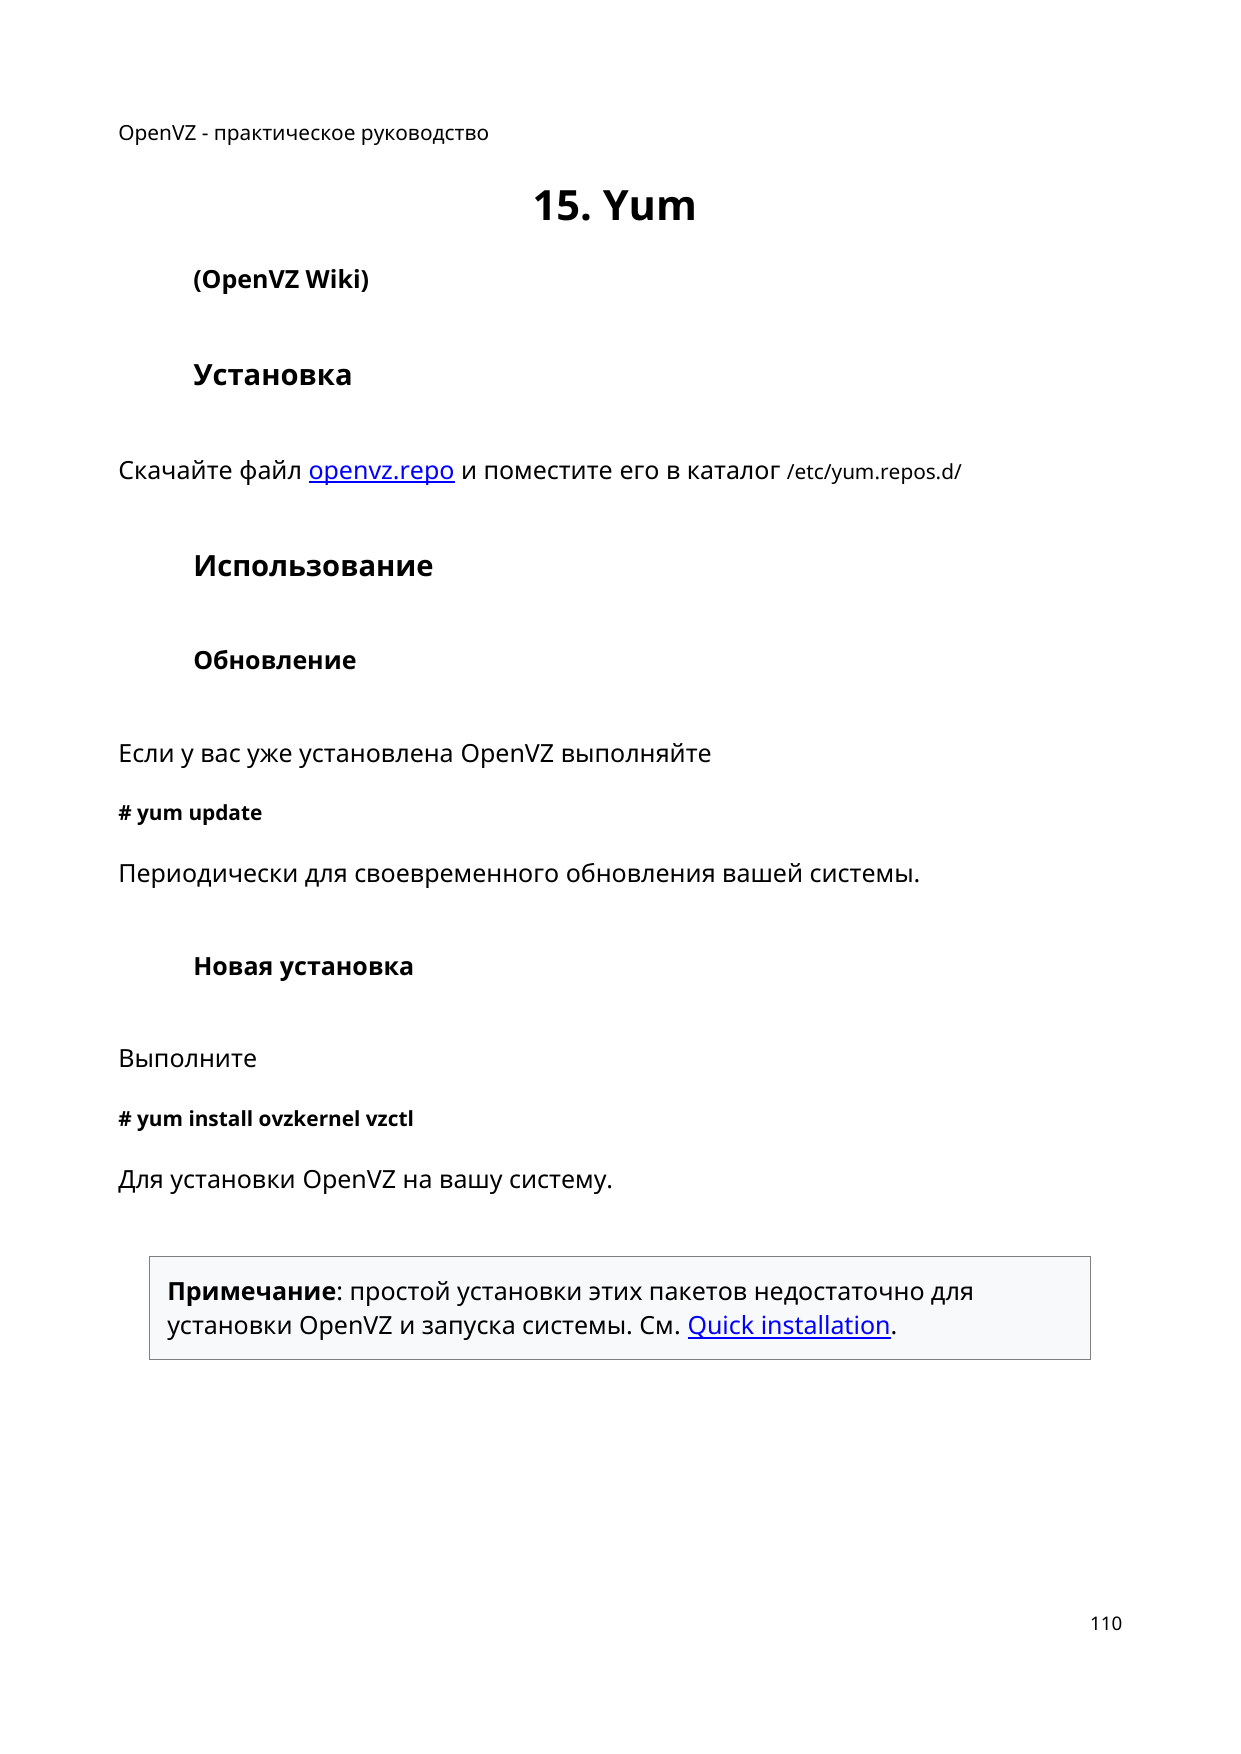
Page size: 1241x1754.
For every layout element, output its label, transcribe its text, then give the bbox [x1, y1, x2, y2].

text Примечание: простой установки этих пакетов недостаточно для установки OpenVZ и запуска системы. См. Quick installation. [150, 1257, 1090, 1359]
subtitle Обновление [118, 643, 1122, 677]
subtitle (OpenVZ Wiki) [118, 262, 1122, 296]
text # yum install ovzkernel vzctl [118, 1104, 1122, 1132]
text Для установки OpenVZ на вашу систему. [118, 1162, 1122, 1196]
text Периодически для своевременного обновления вашей системы. [118, 856, 1122, 890]
subtitle Использование [118, 545, 1122, 584]
text # yum update [118, 798, 1122, 827]
text Если у вас уже установлена OpenVZ выполняйте [118, 735, 1122, 769]
subtitle Установка [118, 354, 1122, 394]
text Выполните [118, 1041, 1122, 1075]
text 15. Yum [118, 176, 1122, 233]
text Скачайте файл openvz.repo и поместите его в каталог /etc/yum.repos.d/ [118, 452, 1122, 486]
subtitle Новая установка [118, 948, 1122, 982]
